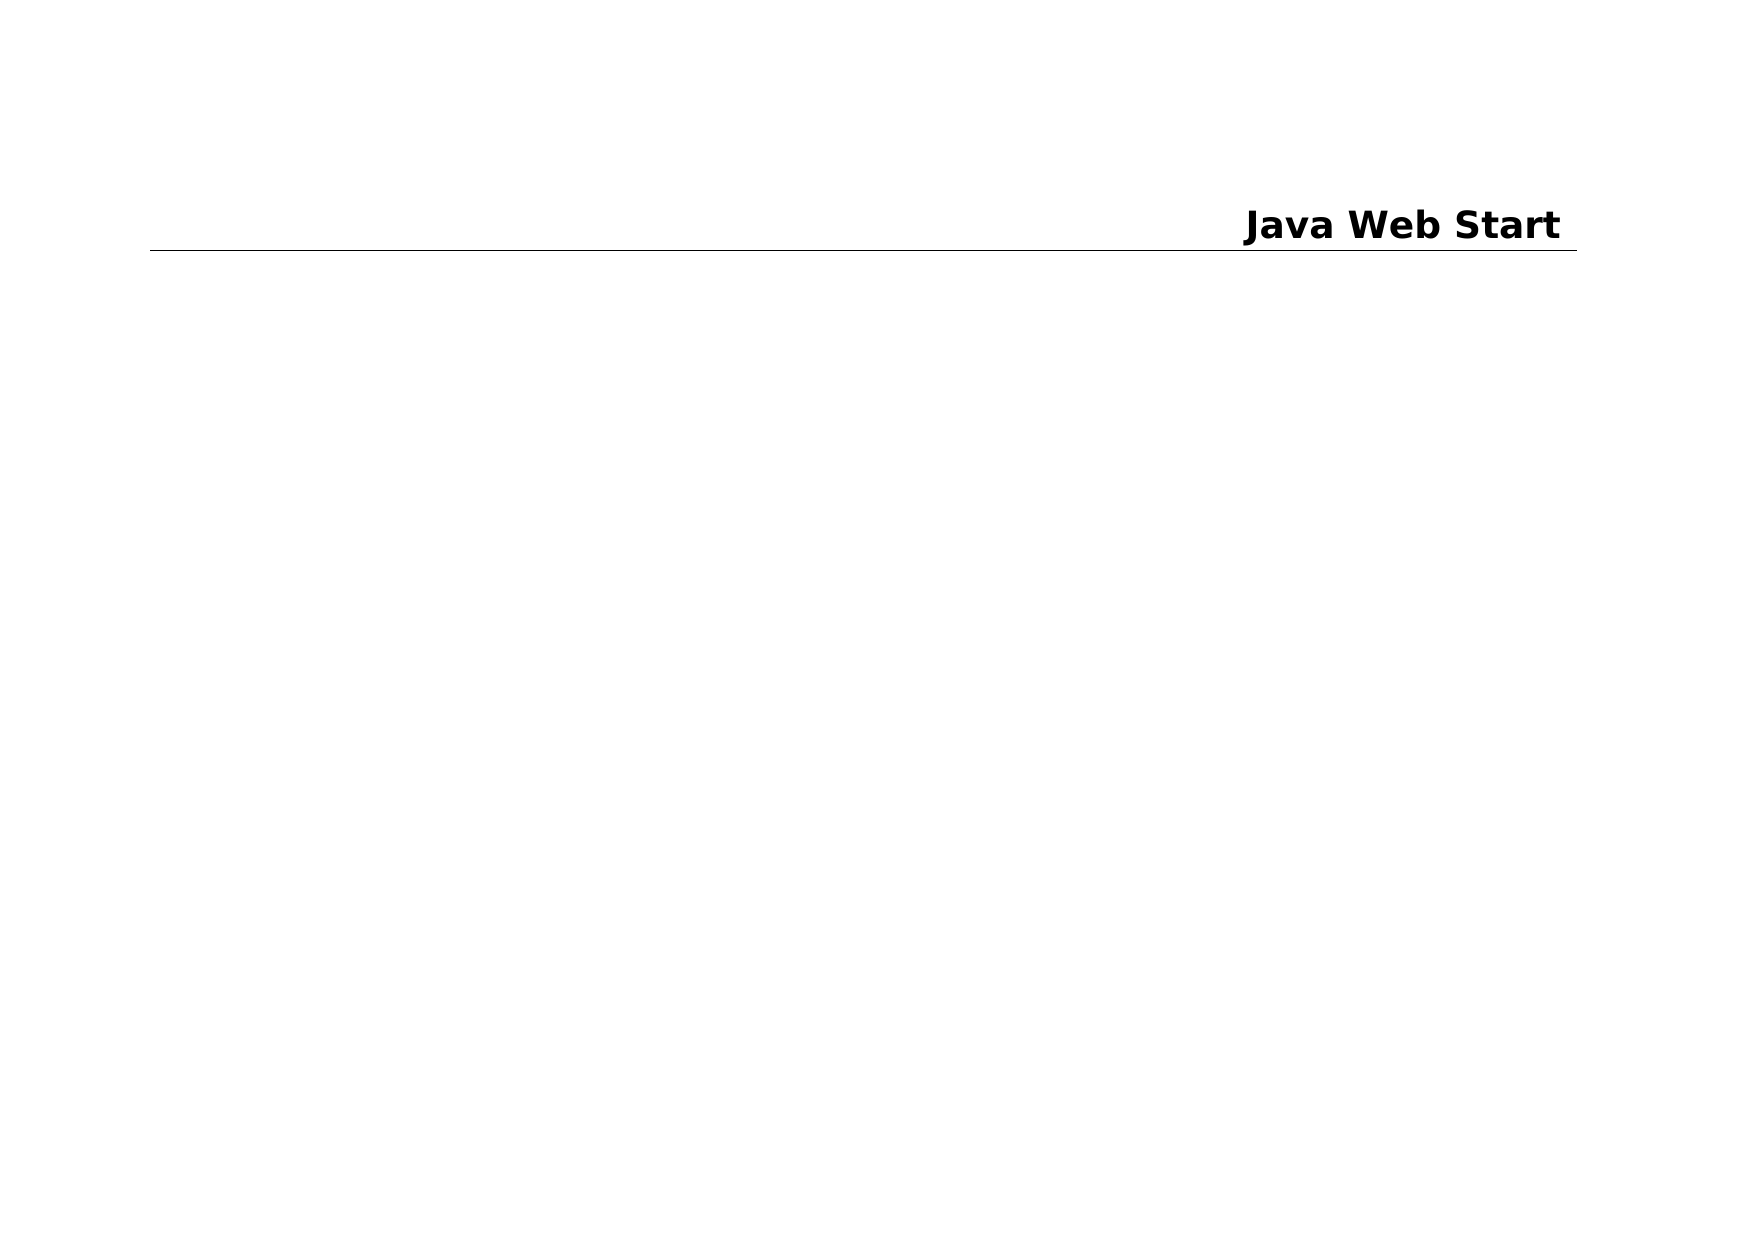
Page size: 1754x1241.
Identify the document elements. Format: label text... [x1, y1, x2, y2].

subtitle Java Web Start [150, 201, 1577, 250]
